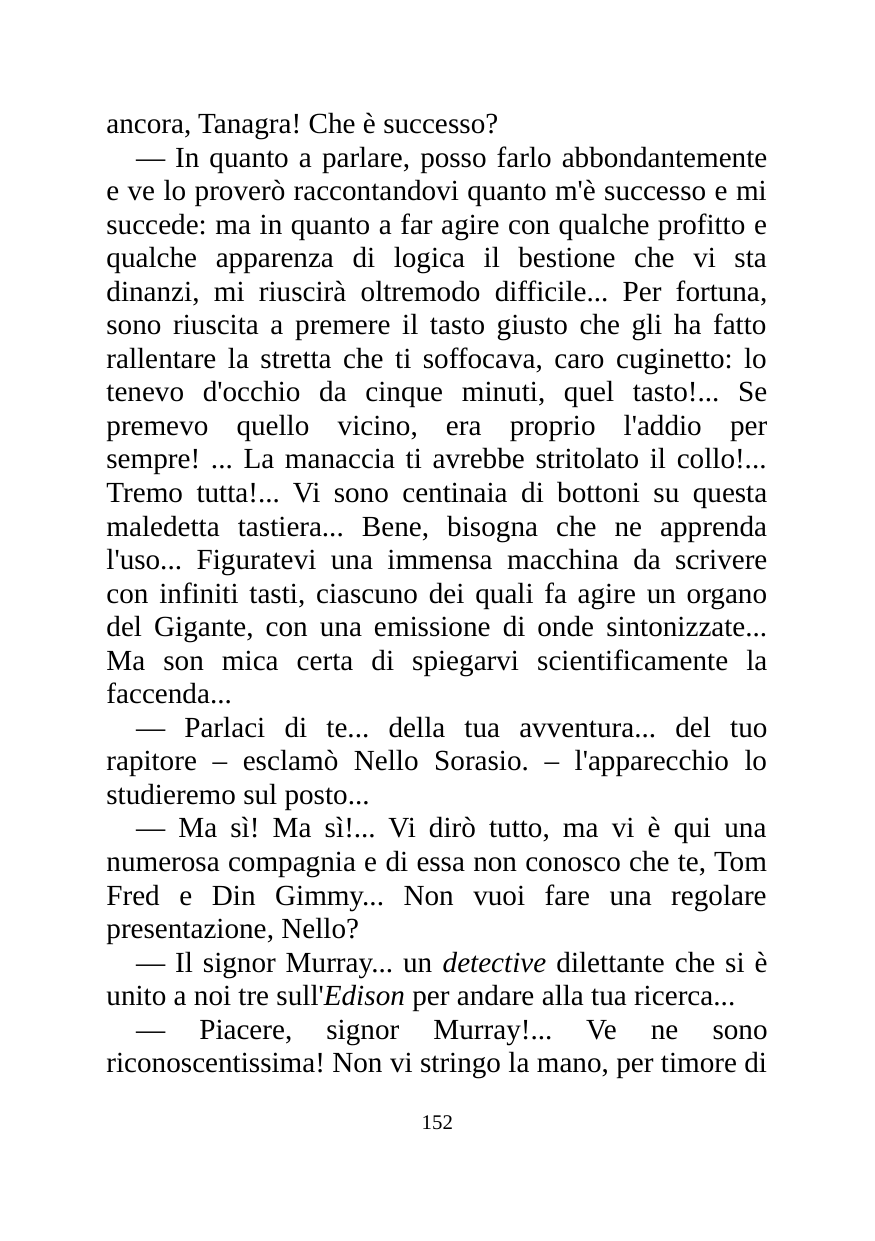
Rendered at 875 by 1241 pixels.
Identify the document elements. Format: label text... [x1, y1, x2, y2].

text — Ma sì! Ma sì!... Vi dirò tutto, ma vi è qui una numerosa compagnia e di essa non conosco che te, Tom Fred e Din Gimmy... Non vuoi fare una regolare presentazione, Nello? [106, 811, 768, 945]
text — Parlaci di te... della tua avventura... del tuo rapitore – esclamò Nello Sorasio. – l'apparecchio lo studieremo sul posto... [106, 710, 768, 811]
text ancora, Tanagra! Che è successo? [106, 106, 768, 140]
text — Il signor Murray... un detective dilettante che si è unito a noi tre sull'Edison per andare alla tua ricerca... [106, 945, 768, 1012]
text — Piacere, signor Murray!... Ve ne sono riconoscentissima! Non vi stringo la mano, per timore di [106, 1012, 768, 1079]
text — In quanto a parlare, posso farlo abbondantemente e ve lo proverò raccontandovi quanto m'è successo e mi succede: ma in quanto a far agire con qualche profitto e qualche apparenza di logica il bestione che vi sta dinanzi, mi riuscirà oltremodo difficile... Per fortuna, sono riuscita a premere il tasto giusto che gli ha fatto rallentare la stretta che ti soffocava, caro cuginetto: lo tenevo d'occhio da cinque minuti, quel tasto!... Se premevo quello vicino, era proprio l'addio per sempre! ... La manaccia ti avrebbe stritolato il collo!... Tremo tutta!... Vi sono centinaia di bottoni su questa maledetta tastiera... Bene, bisogna che ne apprenda l'uso... Figuratevi una immensa macchina da scrivere con infiniti tasti, ciascuno dei quali fa agire un organo del Gigante, con una emissione di onde sintonizzate... Ma son mica certa di spiegarvi scientificamente la faccenda... [106, 140, 768, 710]
